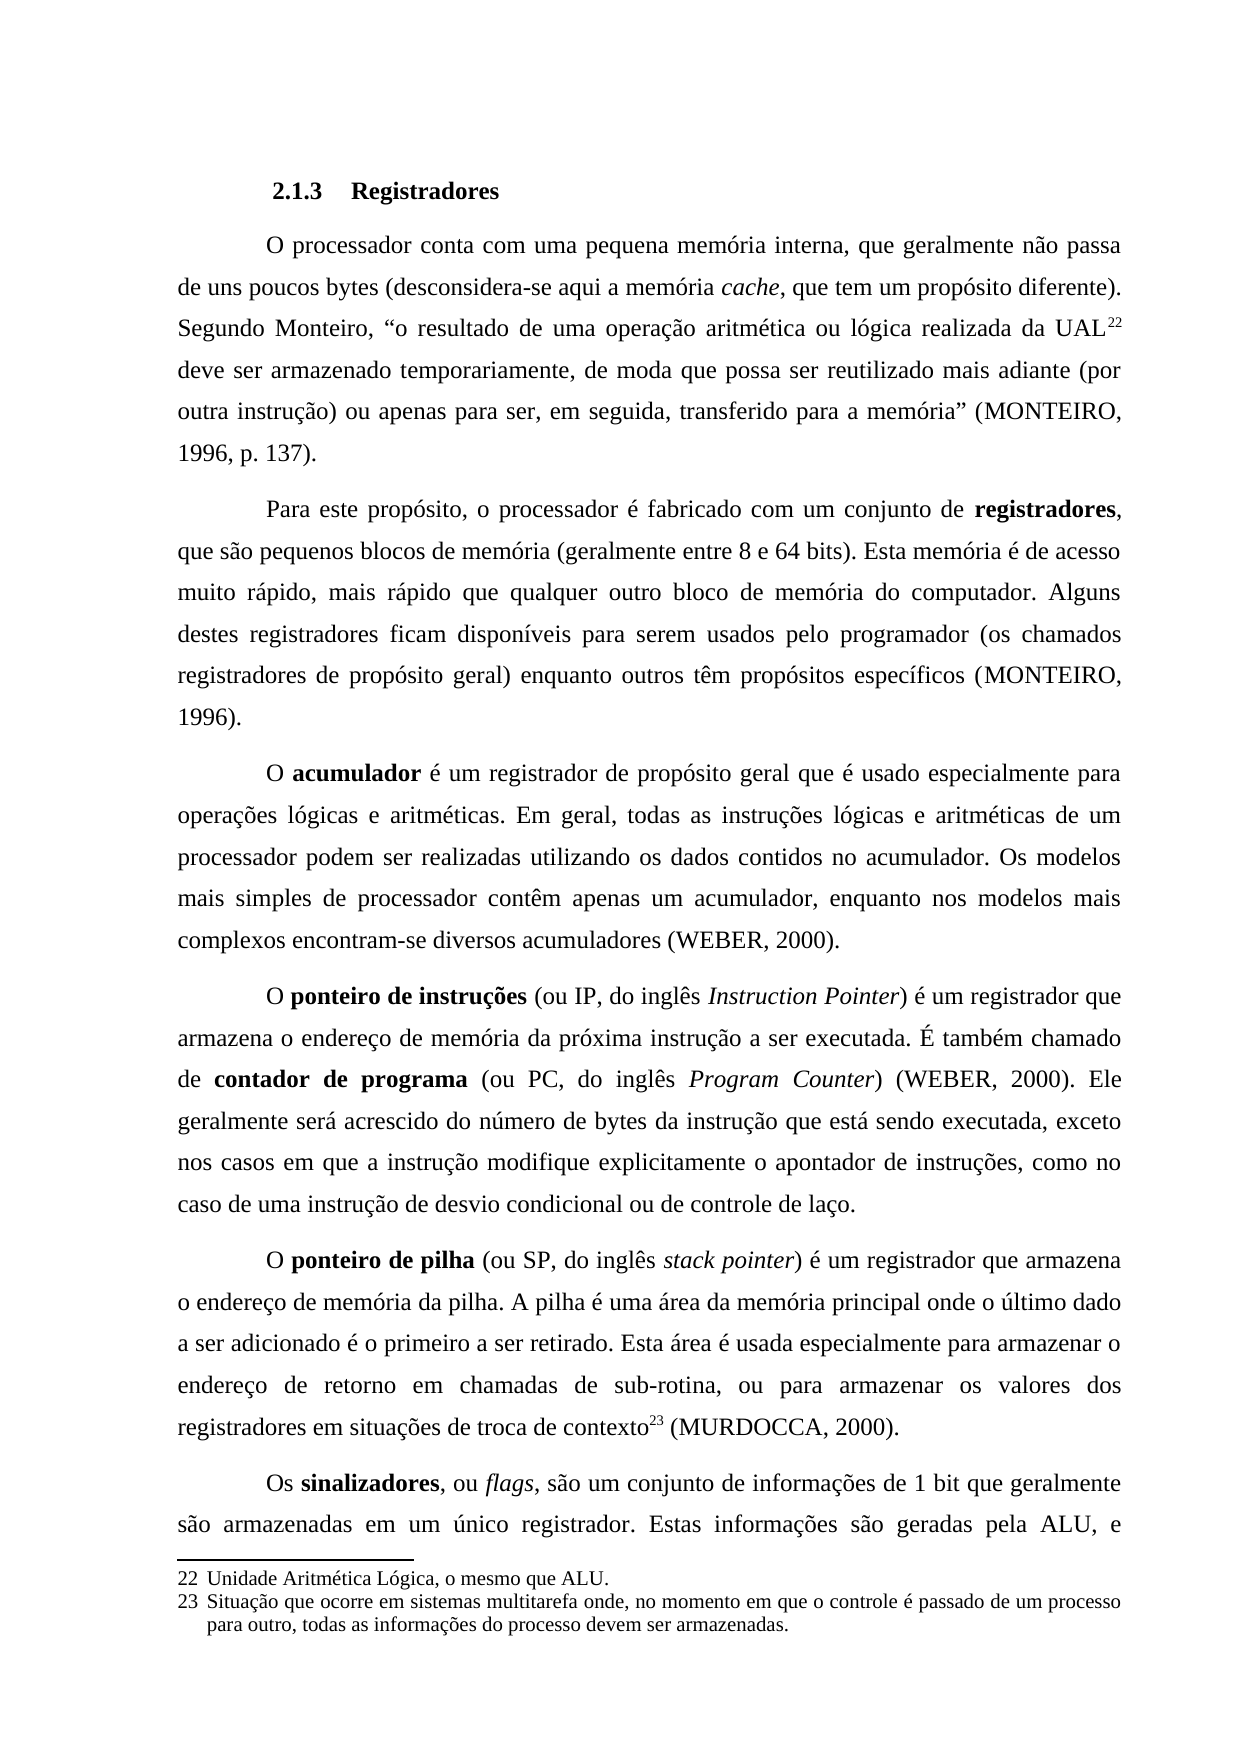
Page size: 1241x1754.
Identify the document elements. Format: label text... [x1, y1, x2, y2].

text Para este propósito, o processador é fabricado com um conjunto de registradores, que são pequenos blocos de memória (geralmente entre 8 e 64 bits). Esta memória é de acesso muito rápido, mais rápido que qualquer outro bloco de memória do computador. Alguns destes registradores ficam disponíveis para serem usados pelo programador (os chamados registradores de propósito geral) enquanto outros têm propósitos específicos (MONTEIRO, 1996). [177, 495, 1122, 731]
text Situação que ocorre em sistemas multitarefa onde, no momento em que o controle é passado de um processo para outro, todas as informações do processo devem ser armazenadas. [177, 1589, 1122, 1636]
text Os sinalizadores, ou flags, são um conjunto de informações de 1 bit que geralmente são armazenadas em um único registrador. Estas informações são geradas pela ALU, e [177, 1469, 1122, 1538]
subtitle Registradores [177, 177, 1122, 205]
text O ponteiro de pilha (ou SP, do inglês stack pointer) é um registrador que armazena o endereço de memória da pilha. A pilha é uma área da memória principal onde o último dado a ser adicionado é o primeiro a ser retirado. Esta área é usada especialmente para armazenar o endereço de retorno em chamadas de sub-rotina, ou para armazenar os valores dos registradores em situações de troca de contexto (MURDOCCA, 2000). [177, 1246, 1122, 1440]
text O processador conta com uma pequena memória interna, que geralmente não passa de uns poucos bytes (desconsidera-se aqui a memória cache, que tem um propósito diferente). Segundo Monteiro, “o resultado de uma operação aritmética ou lógica realizada da UAL deve ser armazenado temporariamente, de moda que possa ser reutilizado mais adiante (por outra instrução) ou apenas para ser, em seguida, transferido para a memória” (MONTEIRO, 1996, p. 137). [177, 231, 1122, 467]
text Unidade Aritmética Lógica, o mesmo que ALU. [177, 1566, 1122, 1589]
text O ponteiro de instruções (ou IP, do inglês Instruction Pointer) é um registrador que armazena o endereço de memória da próxima instrução a ser executada. É também chamado de contador de programa (ou PC, do inglês Program Counter) (WEBER, 2000). Ele geralmente será acrescido do número de bytes da instrução que está sendo executada, exceto nos casos em que a instrução modifique explicitamente o apontador de instruções, como no caso de uma instrução de desvio condicional ou de controle de laço. [177, 982, 1122, 1218]
text O acumulador é um registrador de propósito geral que é usado especialmente para operações lógicas e aritméticas. Em geral, todas as instruções lógicas e aritméticas de um processador podem ser realizadas utilizando os dados contidos no acumulador. Os modelos mais simples de processador contêm apenas um acumulador, enquanto nos modelos mais complexos encontram-se diversos acumuladores (WEBER, 2000). [177, 759, 1122, 953]
